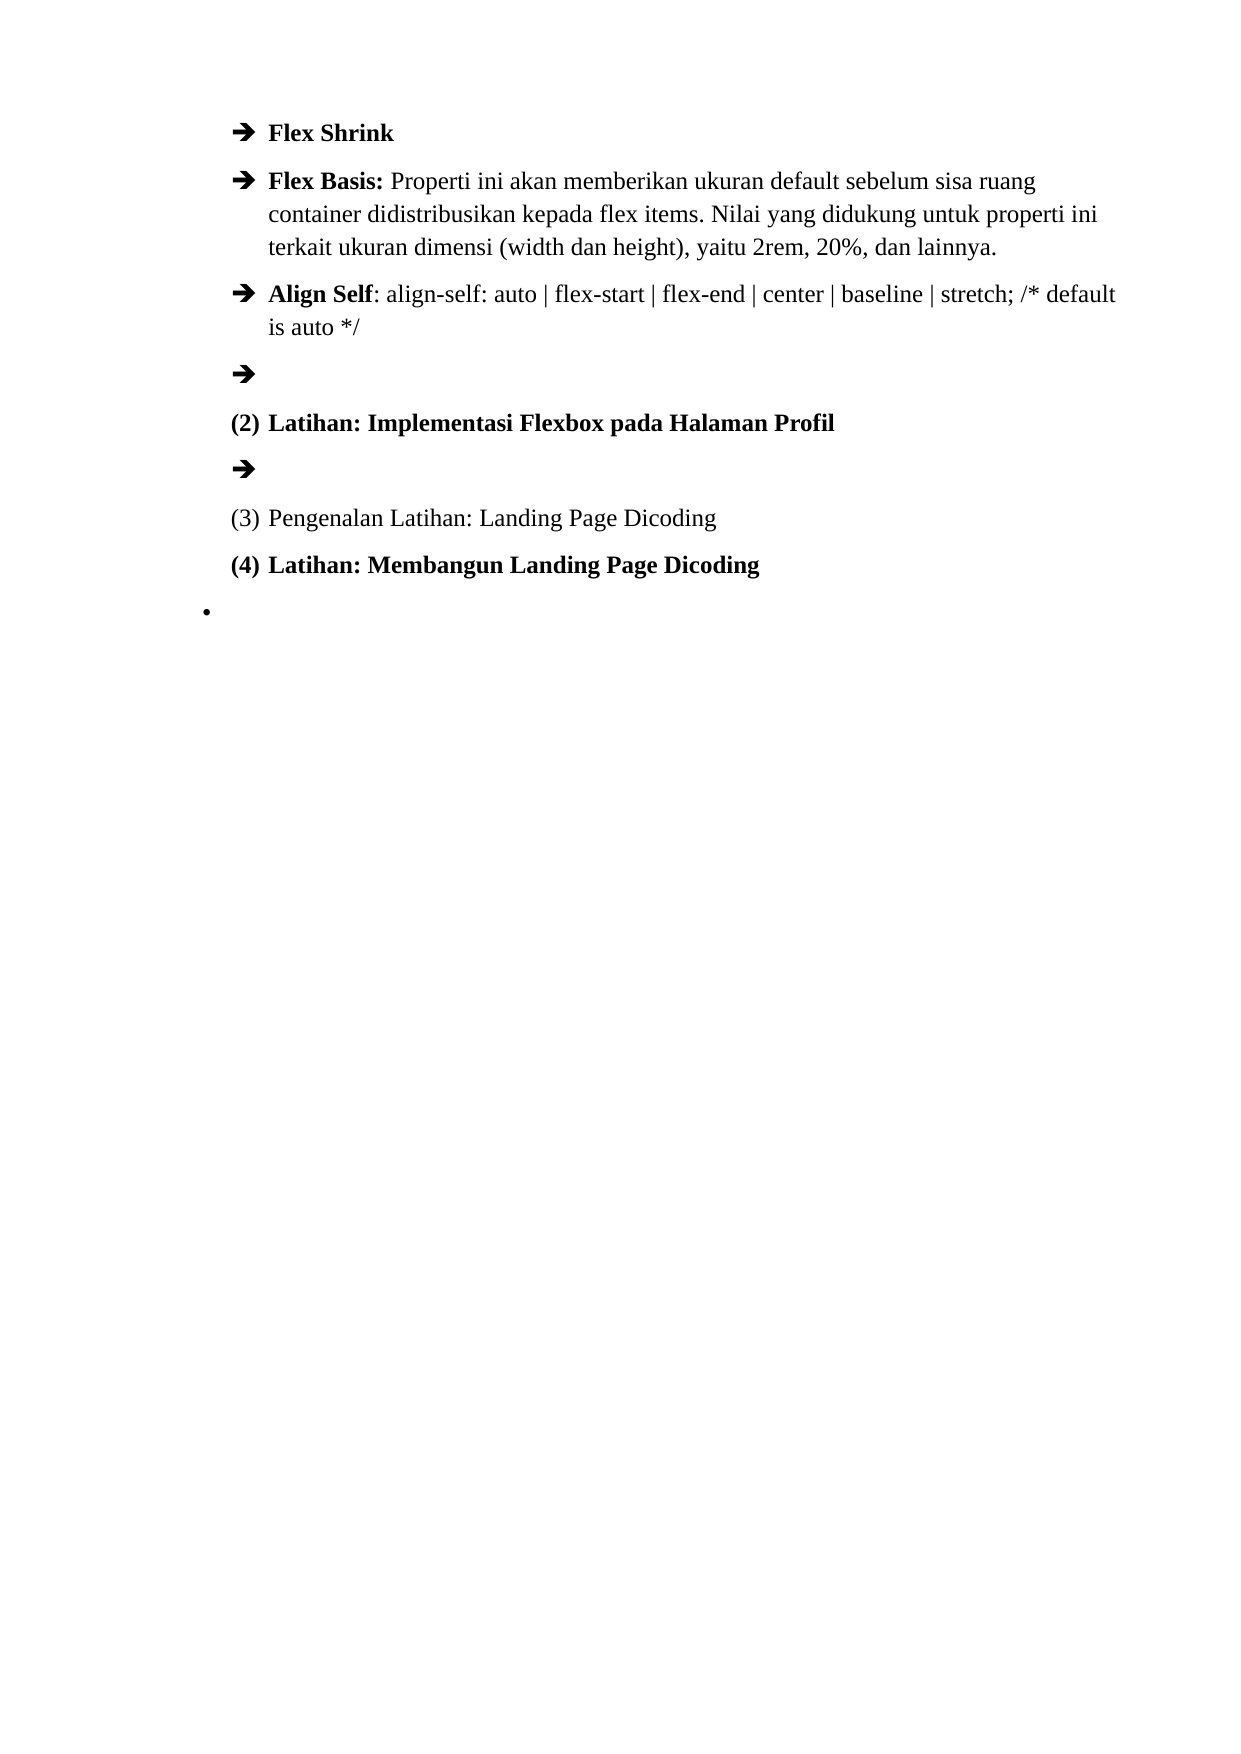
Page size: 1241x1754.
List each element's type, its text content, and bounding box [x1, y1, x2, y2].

list Flex Shrink [231, 118, 1122, 147]
list Pengenalan Latihan: Landing Page Dicoding [231, 503, 1122, 532]
list Latihan: Implementasi Flexbox pada Halaman Profil [231, 408, 1122, 436]
list Flex Basis: Properti ini akan memberikan ukuran default sebelum sisa ruang container didistribusikan kepada flex items. Nilai yang didukung untuk properti ini terkait ukuran dimensi (width dan height), yaitu 2rem, 20%, dan lainnya. [231, 166, 1122, 261]
list Align Self: align-self: auto | flex-start | flex-end | center | baseline | stretch; /* default is auto */ [231, 279, 1122, 341]
list Latihan: Membangun Landing Page Dicoding [231, 550, 1122, 579]
